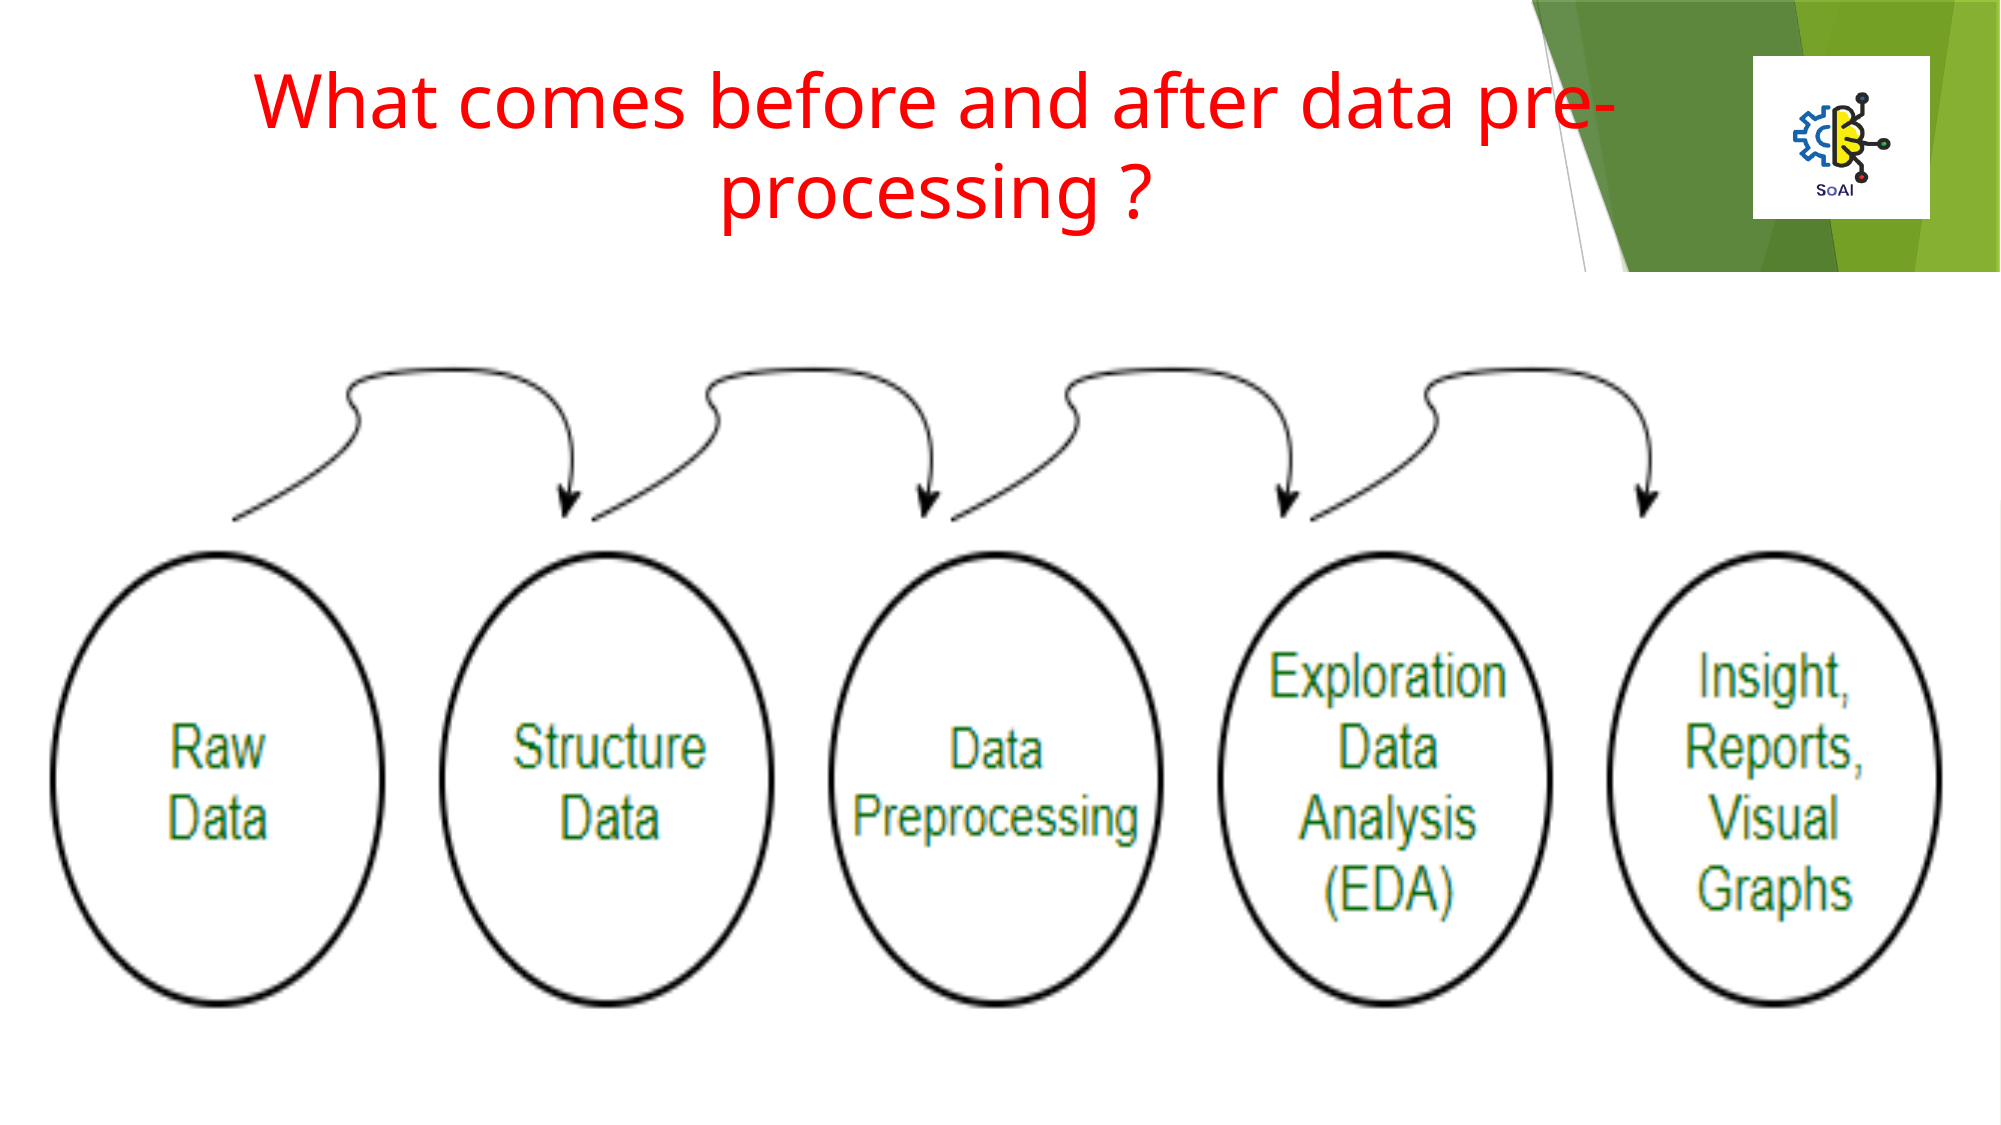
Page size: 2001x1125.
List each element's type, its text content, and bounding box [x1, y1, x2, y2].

picture [0, 272, 2000, 1125]
picture [1753, 56, 1930, 219]
title What comes before and after data pre-processing ? [231, 46, 1642, 264]
